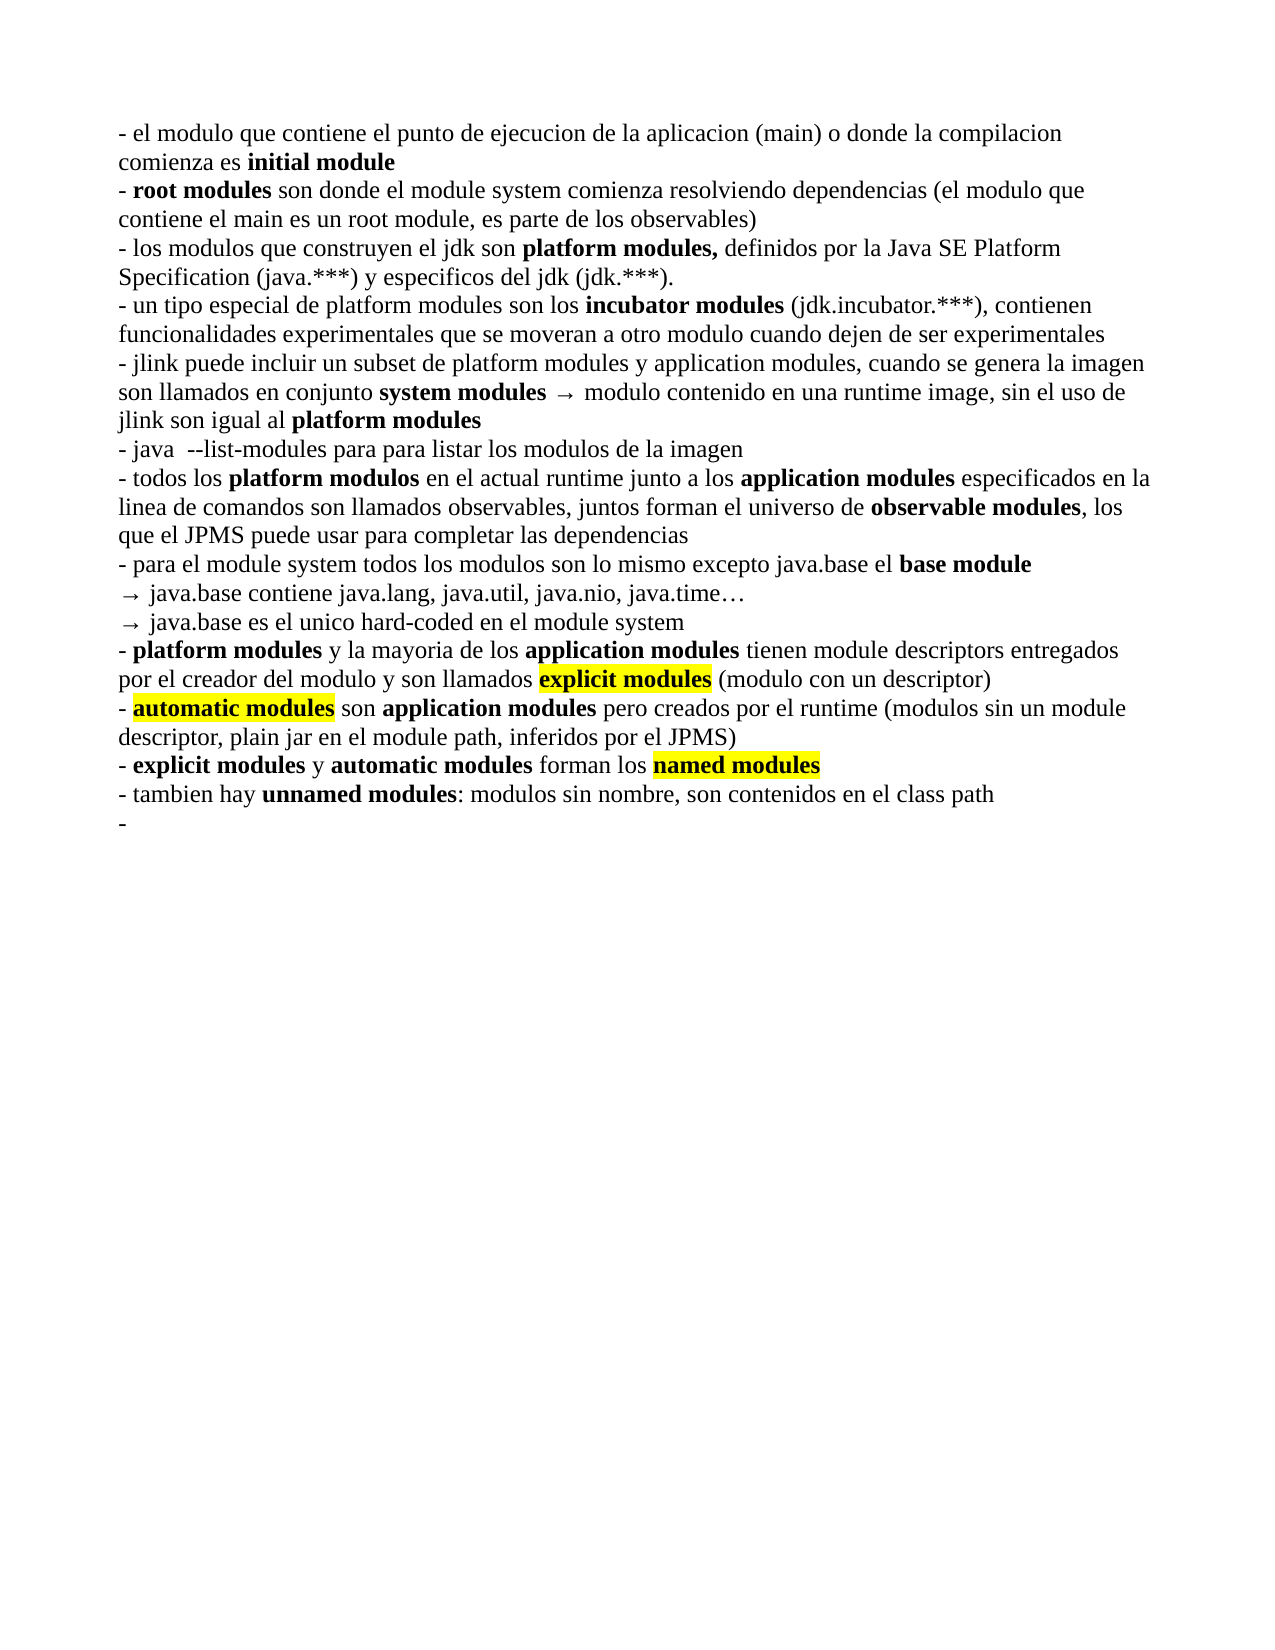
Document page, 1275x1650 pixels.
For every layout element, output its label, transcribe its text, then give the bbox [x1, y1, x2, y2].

text - explicit modules y automatic modules forman los named modules [118, 751, 1157, 779]
text - java --list-modules para para listar los modulos de la imagen [118, 434, 1157, 463]
text - tambien hay unnamed modules: modulos sin nombre, son contenidos en el class path [118, 779, 1157, 808]
text - platform modules y la mayoria de los application modules tienen module descriptors entregados por el creador del modulo y son llamados explicit modules (modulo con un descriptor) [118, 636, 1157, 693]
text - [118, 808, 1157, 837]
text - para el module system todos los modulos son lo mismo excepto java.base el base module [118, 549, 1157, 578]
text - el modulo que contiene el punto de ejecucion de la aplicacion (main) o donde la compilacion comienza es initial module [118, 118, 1157, 176]
text - automatic modules son application modules pero creados por el runtime (modulos sin un module descriptor, plain jar en el module path, inferidos por el JPMS) [118, 693, 1157, 751]
text → java.base es el unico hard-coded en el module system [118, 607, 1157, 636]
text - todos los platform modulos en el actual runtime junto a los application modules especificados en la linea de comandos son llamados observables, juntos forman el universo de observable modules, los que el JPMS puede usar para completar las dependencias [118, 463, 1157, 549]
text - los modulos que construyen el jdk son platform modules, definidos por la Java SE Platform Specification (java.***) y especificos del jdk (jdk.***). [118, 233, 1157, 291]
text - jlink puede incluir un subset de platform modules y application modules, cuando se genera la imagen son llamados en conjunto system modules → modulo contenido en una runtime image, sin el uso de jlink son igual al platform modules [118, 348, 1157, 434]
text - un tipo especial de platform modules son los incubator modules (jdk.incubator.***), contienen funcionalidades experimentales que se moveran a otro modulo cuando dejen de ser experimentales [118, 291, 1157, 348]
text - root modules son donde el module system comienza resolviendo dependencias (el modulo que contiene el main es un root module, es parte de los observables) [118, 176, 1157, 233]
text → java.base contiene java.lang, java.util, java.nio, java.time… [118, 578, 1157, 607]
